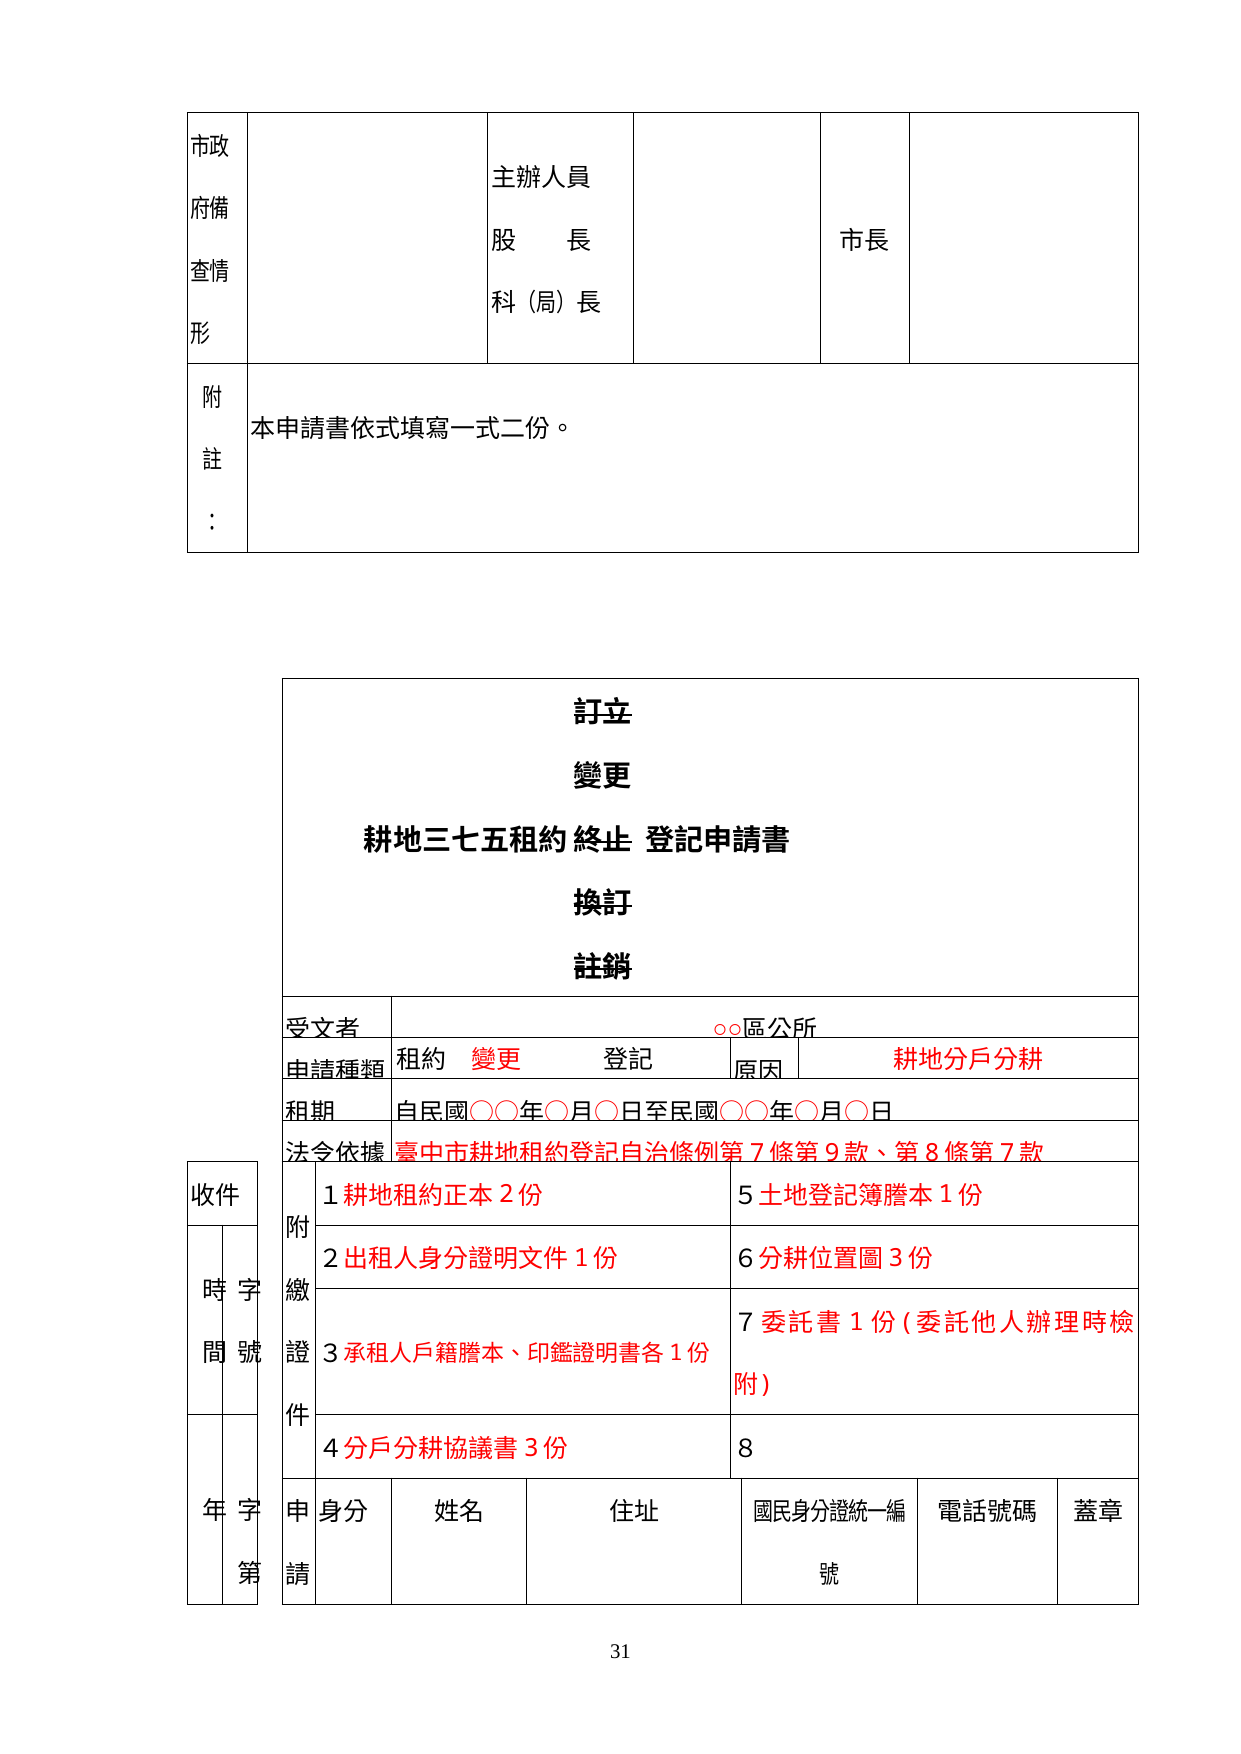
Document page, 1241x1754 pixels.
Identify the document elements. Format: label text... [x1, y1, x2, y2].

table_cell [662, 1038, 730, 1078]
table_cell [188, 805, 257, 868]
table_cell 本申請書依式填寫一式二份。 [248, 364, 1138, 552]
table_cell ６分耕位置圖3份 [731, 1226, 1138, 1288]
table_cell [248, 113, 487, 363]
table_cell [257, 1078, 282, 1119]
table_cell [258, 1161, 282, 1224]
table_header [257, 678, 282, 741]
table_cell 租期 [283, 1079, 391, 1119]
table_cell 市長 [821, 113, 909, 363]
table_cell 收件 [188, 1162, 257, 1224]
table_header 耕地三七五租約 [283, 679, 571, 996]
table_cell ３承租人戶籍謄本、印鑑證明書各1份 [316, 1289, 730, 1414]
table_cell 原因 [731, 1038, 798, 1078]
table_cell [188, 869, 257, 932]
table_cell ４分戶分耕協議書3份 [316, 1415, 730, 1478]
table_cell 住址 [527, 1479, 741, 1604]
table_cell ７委託書1份(委託他人辦理時檢附) [731, 1289, 1138, 1414]
table_cell 市政府備查情形 [188, 113, 247, 363]
table_cell 換訂 [571, 869, 642, 932]
table_cell [257, 1120, 282, 1161]
table_cell ２出租人身分證明文件1份 [316, 1226, 730, 1288]
table_cell 臺中市耕地租約登記自治條例第7條第9款、第8條第7款 [392, 1121, 1138, 1161]
table_cell 終止 [571, 805, 642, 868]
table_cell [188, 1120, 257, 1161]
table_cell ５土地登記簿謄本1份 [731, 1162, 1138, 1224]
table_cell [257, 1037, 282, 1078]
table_cell 字第 號 [223, 1415, 257, 1604]
table_cell 字號 [223, 1226, 257, 1414]
table_cell 電話號碼 [918, 1479, 1057, 1604]
table_cell [257, 932, 282, 996]
table_cell [188, 741, 257, 805]
table_cell [257, 805, 282, 868]
table_cell [257, 741, 282, 805]
table_cell 申請 [283, 1479, 315, 1604]
table_cell 註銷 [571, 932, 642, 996]
table_cell [188, 996, 257, 1037]
table_cell [188, 1078, 257, 1119]
table_cell 租約 變更 [392, 1038, 526, 1078]
table_header 登記申請書 [642, 679, 1138, 996]
table_cell [634, 113, 820, 363]
table_cell [188, 1037, 257, 1078]
table_cell 年 月 日 時 [188, 1415, 222, 1604]
table_cell ８ [731, 1415, 1138, 1478]
table_cell 時間 [188, 1226, 222, 1414]
table_cell 身分 [316, 1479, 391, 1604]
table_cell 主辦人員 股 長 科（局）長 [488, 113, 633, 363]
table_cell [257, 869, 282, 932]
table_cell [188, 932, 257, 996]
table_cell [258, 1288, 282, 1414]
table_cell [526, 1038, 594, 1078]
table_cell 國民身分證統一編號 [742, 1479, 917, 1604]
table_header [188, 678, 257, 741]
table_cell 申請種類 [283, 1038, 391, 1078]
table_cell 姓名 [392, 1479, 526, 1604]
table_cell １耕地租約正本2份 [316, 1162, 730, 1224]
table_cell ○○區公所 [392, 997, 1138, 1037]
table_cell 附註： [188, 364, 247, 552]
table_cell 受文者 [283, 997, 391, 1037]
table_cell 蓋章 [1058, 1479, 1138, 1604]
table_cell 法令依據 [283, 1121, 391, 1161]
table_cell 耕地分戶分耕 [799, 1038, 1138, 1078]
table_cell [257, 996, 282, 1037]
table_cell [910, 113, 1138, 363]
table_cell 自民國○○年○月○日至民國○○年○月○日 [392, 1079, 1138, 1119]
table_cell 登記 [594, 1038, 662, 1078]
table_cell [258, 1478, 282, 1604]
table_cell [258, 1225, 282, 1288]
table_header 訂立 [571, 679, 642, 741]
table_cell 變更 [571, 741, 642, 805]
table_cell [258, 1414, 282, 1478]
table_cell 附繳證件 [283, 1162, 315, 1478]
